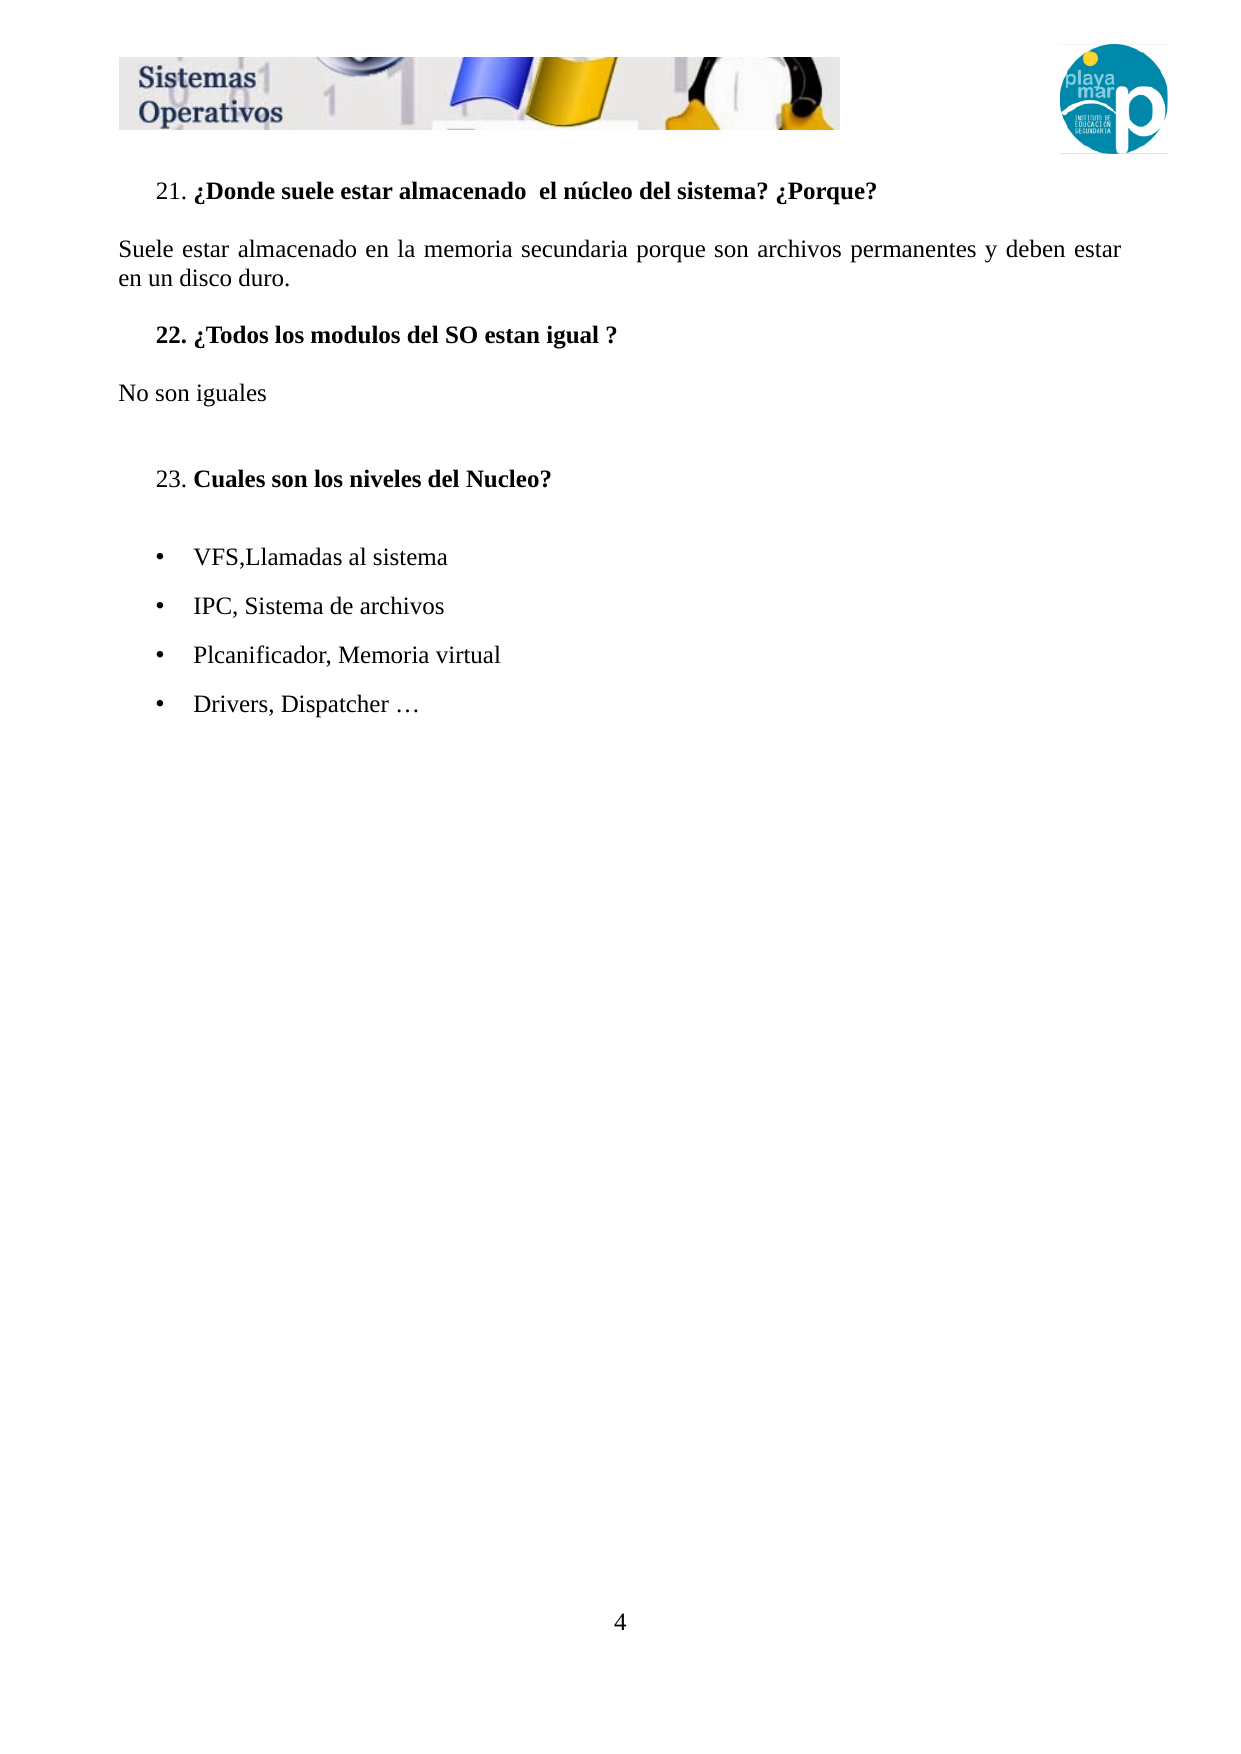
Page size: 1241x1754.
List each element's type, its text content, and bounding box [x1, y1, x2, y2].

picture [119, 57, 840, 130]
picture [1070, 75, 1075, 84]
list Cuales son los niveles del Nucleo? [156, 464, 1122, 493]
list Drivers, Dispatcher … [156, 689, 1122, 718]
picture [1060, 101, 1113, 154]
list ¿Todos los modulos del SO estan igual ? [156, 320, 1122, 349]
picture [1095, 75, 1103, 90]
text No son iguales [118, 378, 1122, 406]
picture [1100, 88, 1105, 97]
list Plcanificador, Memoria virtual [156, 640, 1122, 668]
picture [1108, 88, 1113, 97]
list IPC, Sistema de archivos [156, 591, 1122, 619]
list VFS,Llamadas al sistema [156, 542, 1122, 570]
picture [1124, 44, 1168, 85]
text Suele estar almacenado en la memoria secundaria porque son archivos permanentes y deben estar en un disco duro. [118, 234, 1122, 291]
picture [1060, 44, 1104, 86]
list ¿Donde suele estar almacenado el núcleo del sistema? ¿Porque? [156, 176, 1122, 205]
picture [1079, 88, 1093, 97]
picture [1115, 87, 1168, 154]
